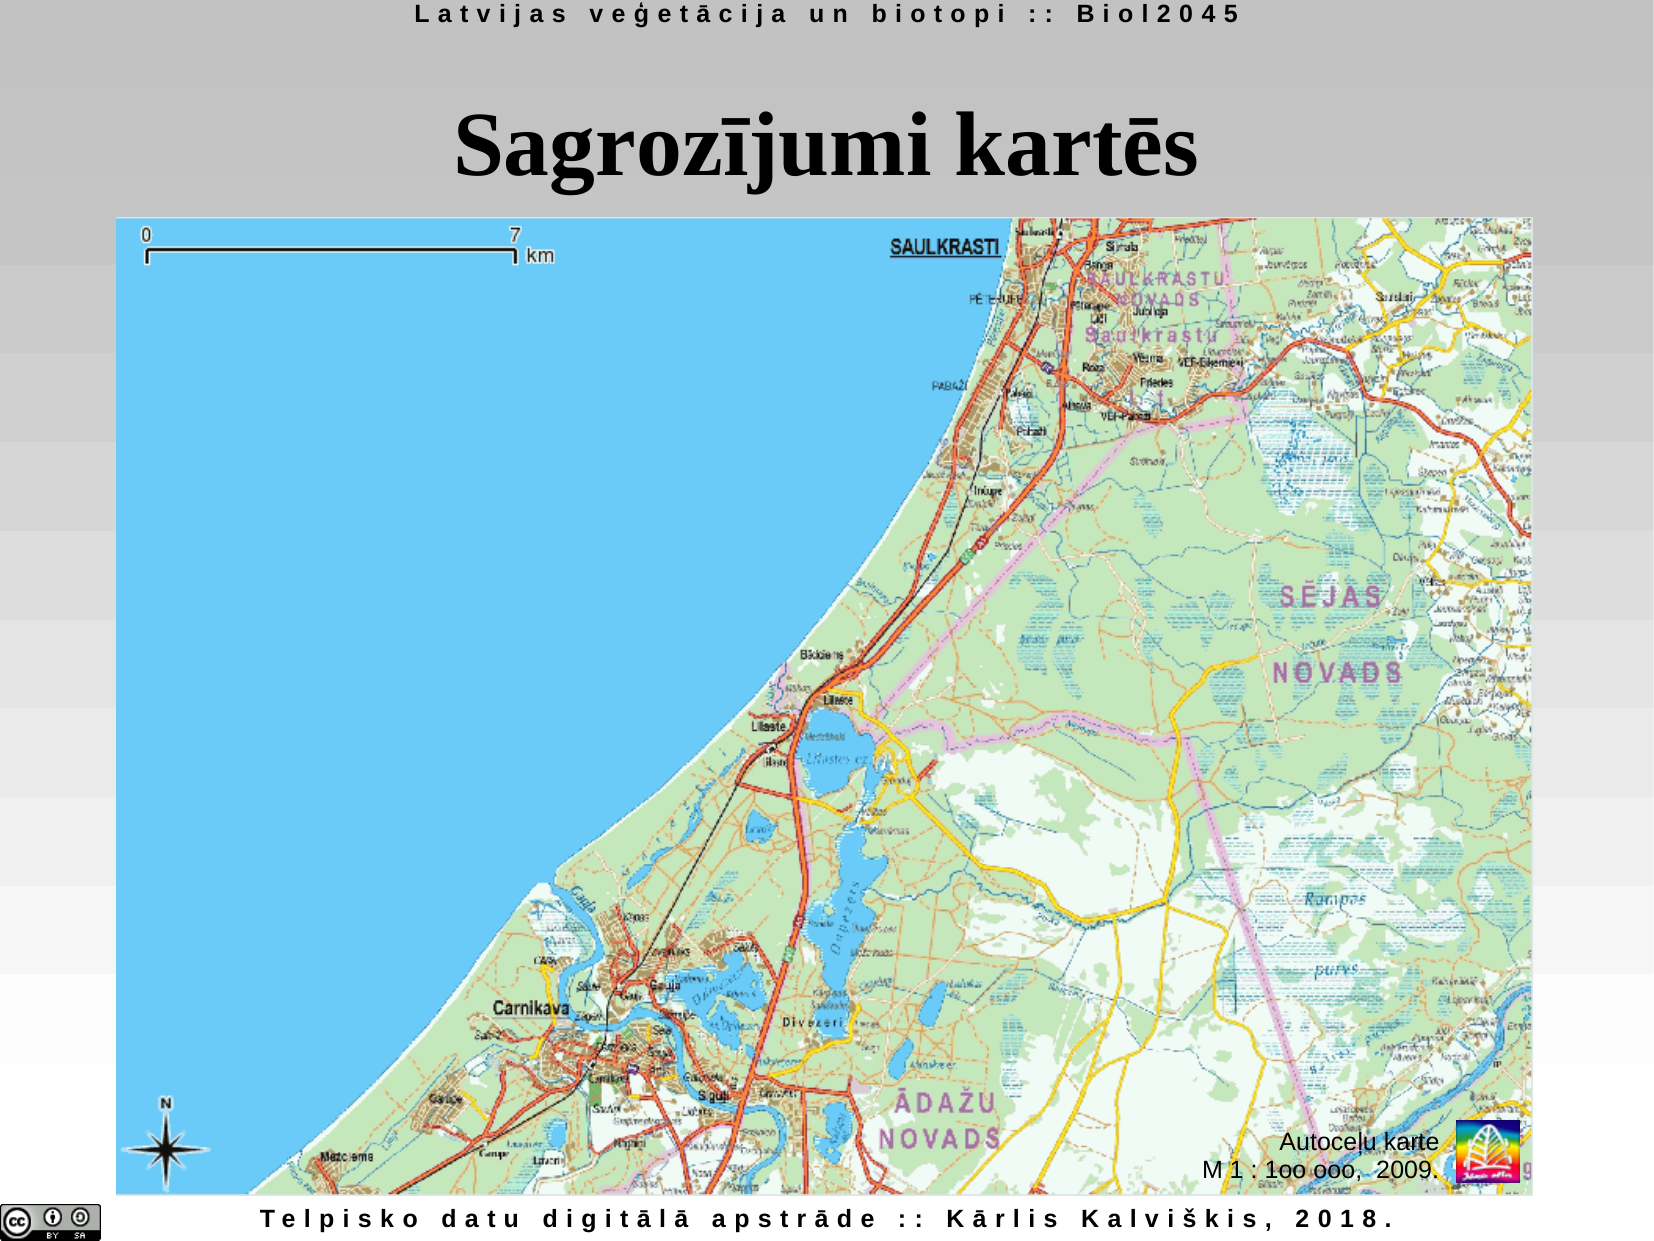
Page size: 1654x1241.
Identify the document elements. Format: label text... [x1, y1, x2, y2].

picture [0, 217, 1654, 1241]
title Sagrozījumi kartēs [0, 1, 1654, 287]
text_box Autoceļu karte M 1 : 1oo ooo, 2009. [1201, 1127, 1440, 1184]
